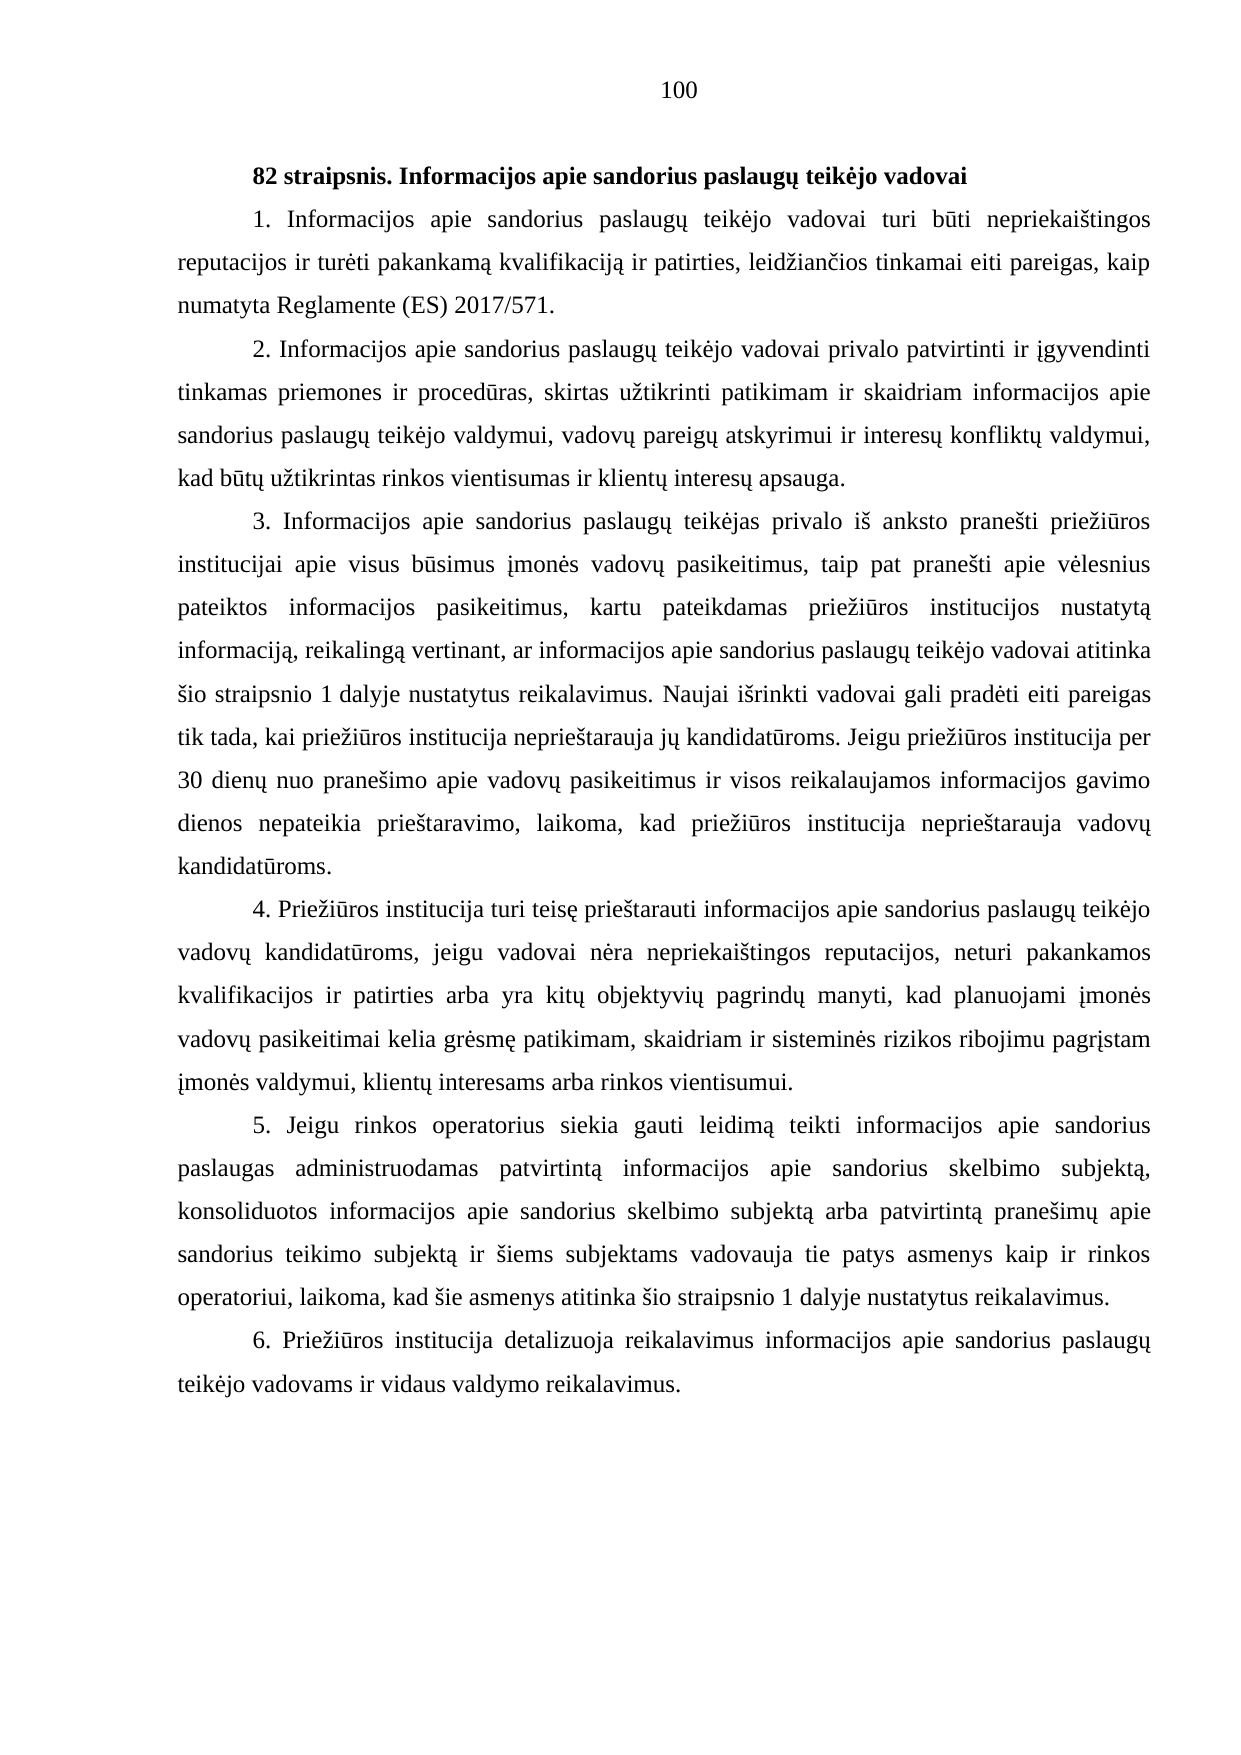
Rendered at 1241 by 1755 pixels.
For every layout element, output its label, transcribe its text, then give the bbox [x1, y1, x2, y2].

text 5. Jeigu rinkos operatorius siekia gauti leidimą teikti informacijos apie sandorius paslaugas administruodamas patvirtintą informacijos apie sandorius skelbimo subjektą, konsoliduotos informacijos apie sandorius skelbimo subjektą arba patvirtintą pranešimų apie sandorius teikimo subjektą ir šiems subjektams vadovauja tie patys asmenys kaip ir rinkos operatoriui, laikoma, kad šie asmenys atitinka šio straipsnio 1 dalyje nustatytus reikalavimus. [177, 1110, 1152, 1311]
text 2. Informacijos apie sandorius paslaugų teikėjo vadovai privalo patvirtinti ir įgyvendinti tinkamas priemones ir procedūras, skirtas užtikrinti patikimam ir skaidriam informacijos apie sandorius paslaugų teikėjo valdymui, vadovų pareigų atskyrimui ir interesų konfliktų valdymui, kad būtų užtikrintas rinkos vientisumas ir klientų interesų apsauga. [177, 334, 1152, 492]
text 6. Priežiūros institucija detalizuoja reikalavimus informacijos apie sandorius paslaugų teikėjo vadovams ir vidaus valdymo reikalavimus. [177, 1326, 1152, 1397]
text 1. Informacijos apie sandorius paslaugų teikėjo vadovai turi būti nepriekaištingos reputacijos ir turėti pakankamą kvalifikaciją ir patirties, leidžiančios tinkamai eiti pareigas, kaip numatyta Reglamente (ES) 2017/571. [177, 204, 1152, 319]
text 4. Priežiūros institucija turi teisę prieštarauti informacijos apie sandorius paslaugų teikėjo vadovų kandidatūroms, jeigu vadovai nėra nepriekaištingos reputacijos, neturi pakankamos kvalifikacijos ir patirties arba yra kitų objektyvių pagrindų manyti, kad planuojami įmonės vadovų pasikeitimai kelia grėsmę patikimam, skaidriam ir sisteminės rizikos ribojimu pagrįstam įmonės valdymui, klientų interesams arba rinkos vientisumui. [177, 894, 1152, 1096]
text 82 straipsnis. Informacijos apie sandorius paslaugų teikėjo vadovai [177, 161, 1152, 190]
text 3. Informacijos apie sandorius paslaugų teikėjas privalo iš anksto pranešti priežiūros institucijai apie visus būsimus įmonės vadovų pasikeitimus, taip pat pranešti apie vėlesnius pateiktos informacijos pasikeitimus, kartu pateikdamas priežiūros institucijos nustatytą informaciją, reikalingą vertinant, ar informacijos apie sandorius paslaugų teikėjo vadovai atitinka šio straipsnio 1 dalyje nustatytus reikalavimus. Naujai išrinkti vadovai gali pradėti eiti pareigas tik tada, kai priežiūros institucija neprieštarauja jų kandidatūroms. Jeigu priežiūros institucija per 30 dienų nuo pranešimo apie vadovų pasikeitimus ir visos reikalaujamos informacijos gavimo dienos nepateikia prieštaravimo, laikoma, kad priežiūros institucija neprieštarauja vadovų kandidatūroms. [177, 506, 1152, 880]
